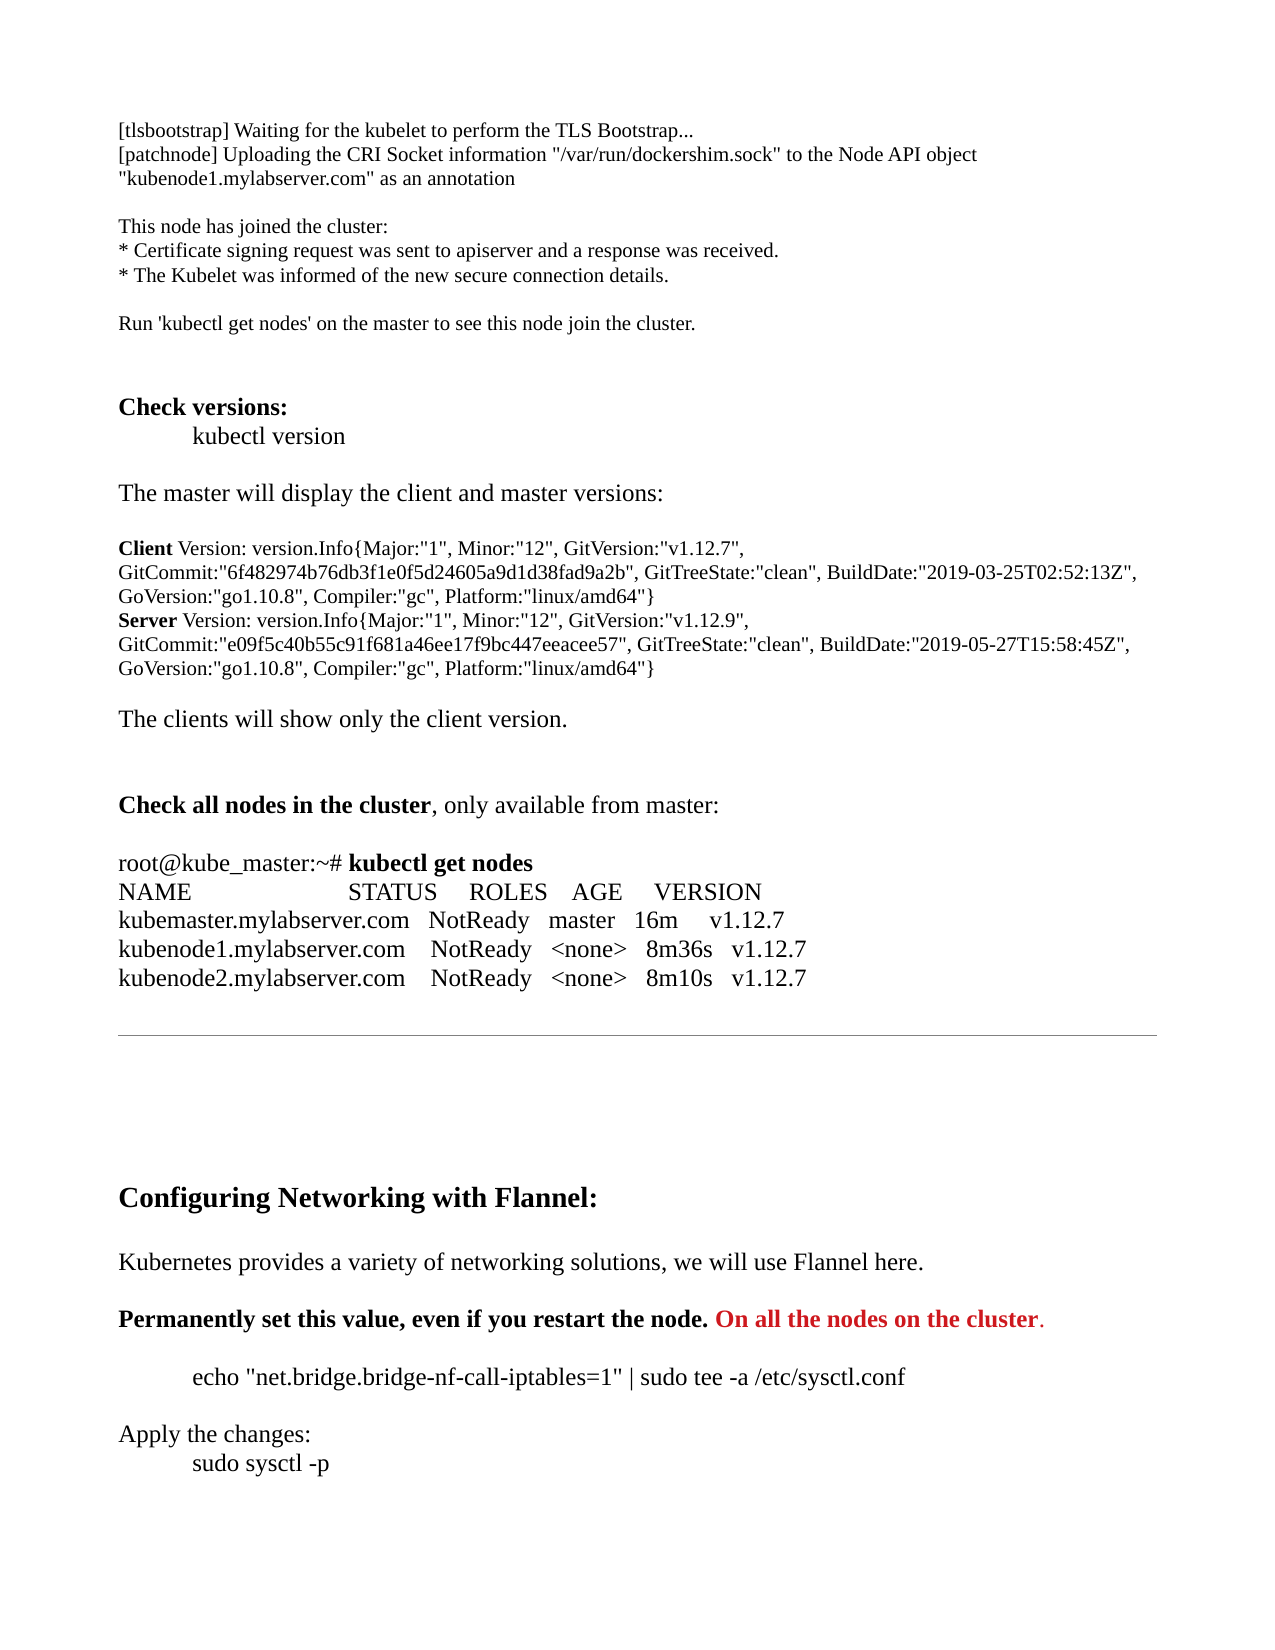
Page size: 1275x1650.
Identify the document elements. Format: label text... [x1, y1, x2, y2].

text [patchnode] Uploading the CRI Socket information "/var/run/dockershim.sock" to the Node API object "kubenode1.mylabserver.com" as an annotation [118, 142, 1157, 190]
text kubenode2.mylabserver.com NotReady <none> 8m10s v1.12.7 [118, 963, 1157, 992]
text Run 'kubectl get nodes' on the master to see this node join the cluster. [118, 311, 1157, 335]
text The master will display the client and master versions: [118, 478, 1157, 507]
text Client Version: version.Info{Major:"1", Minor:"12", GitVersion:"v1.12.7", GitCommit:"6f482974b76db3f1e0f5d24605a9d1d38fad9a2b", GitTreeState:"clean", BuildDate:"2019-03-25T02:52:13Z", GoVersion:"go1.10.8", Compiler:"gc", Platform:"linux/amd64"} [118, 536, 1157, 608]
text This node has joined the cluster: [118, 214, 1157, 238]
text * Certificate signing request was sent to apiserver and a response was received. [118, 238, 1157, 262]
text The clients will show only the client version. [118, 704, 1157, 733]
text Server Version: version.Info{Major:"1", Minor:"12", GitVersion:"v1.12.9", GitCommit:"e09f5c40b55c91f681a46ee17f9bc447eeacee57", GitTreeState:"clean", BuildDate:"2019-05-27T15:58:45Z", GoVersion:"go1.10.8", Compiler:"gc", Platform:"linux/amd64"} [118, 608, 1157, 680]
text echo "net.bridge.bridge-nf-call-iptables=1" | sudo tee -a /etc/sysctl.conf [118, 1362, 1157, 1391]
text Apply the changes: [118, 1419, 1157, 1448]
text Configuring Networking with Flannel: [118, 1180, 1157, 1213]
text sudo sysctl -p [118, 1448, 1157, 1477]
text Check versions: [118, 392, 1157, 421]
text * The Kubelet was informed of the new secure connection details. [118, 262, 1157, 287]
text Permanently set this value, even if you restart the node. On all the nodes on the cluster. [118, 1304, 1157, 1333]
text Kubernetes provides a variety of networking solutions, we will use Flannel here. [118, 1247, 1157, 1276]
text NAME STATUS ROLES AGE VERSION [118, 877, 1157, 906]
text Check all nodes in the cluster, only available from master: [118, 791, 1157, 819]
text kubenode1.mylabserver.com NotReady <none> 8m36s v1.12.7 [118, 934, 1157, 963]
text kubectl version [118, 421, 1157, 450]
text root@kube_master:~# kubectl get nodes [118, 848, 1157, 877]
text kubemaster.mylabserver.com NotReady master 16m v1.12.7 [118, 906, 1157, 934]
text [tlsbootstrap] Waiting for the kubelet to perform the TLS Bootstrap... [118, 118, 1157, 142]
